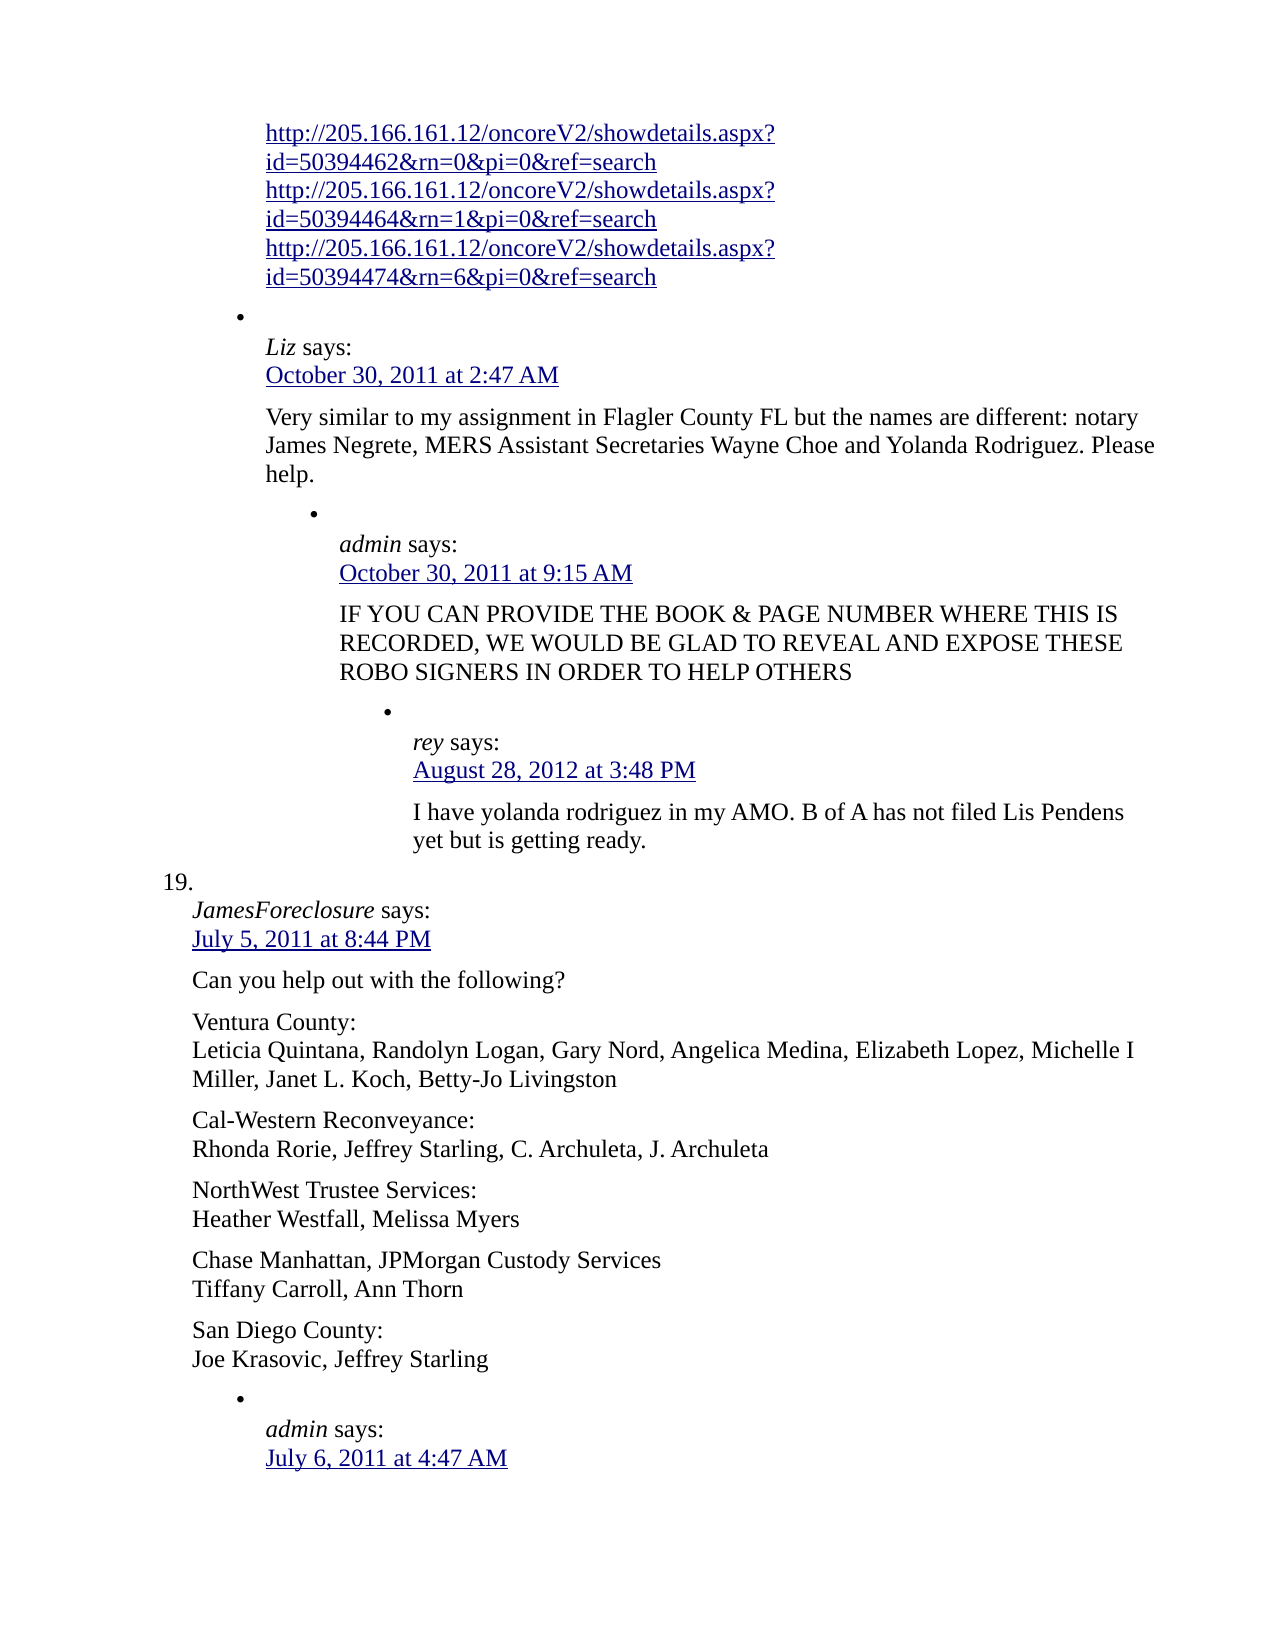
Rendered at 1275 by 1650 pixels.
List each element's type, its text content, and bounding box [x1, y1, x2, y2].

list Ventura County: Leticia Quintana, Randolyn Logan, Gary Nord, Angelica Medina, Elizabeth Lopez, Michelle I Miller, Janet L. Koch, Betty-Jo Livingston [162, 1007, 1157, 1093]
list NorthWest Trustee Services: Heather Westfall, Melissa Myers [162, 1176, 1157, 1233]
list August 28, 2012 at 3:48 PM [383, 756, 1157, 784]
list Liz says: [236, 332, 1157, 361]
list IF YOU CAN PROVIDE THE BOOK & PAGE NUMBER WHERE THIS IS RECORDED, WE WOULD BE GLAD TO REVEAL AND EXPOSE THESE ROBO SIGNERS IN ORDER TO HELP OTHERS [309, 599, 1157, 686]
list Chase Manhattan, JPMorgan Custody Services Tiffany Carroll, Ann Thorn [162, 1246, 1157, 1303]
list July 5, 2011 at 8:44 PM [162, 924, 1157, 953]
list San Diego County: Joe Krasovic, Jeffrey Starling [162, 1316, 1157, 1373]
list I have yolanda rodriguez in my AMO. B of A has not filed Lis Pendens yet but is getting ready. [383, 797, 1157, 854]
list Can you help out with the following? [162, 966, 1157, 994]
list http://205.166.161.12/oncoreV2/showdetails.aspx?id=50394462&rn=0&pi=0&ref=search http://205.166.161.12/oncoreV2/showdetails.aspx?id=50394464&rn=1&pi=0&ref=search http://205.166.161.12/oncoreV2/showdetails.aspx?id=50394474&rn=6&pi=0&ref=search [236, 118, 1157, 291]
list July 6, 2011 at 4:47 AM [236, 1443, 1157, 1472]
list rey says: [383, 727, 1157, 756]
list admin says: [309, 529, 1157, 558]
list October 30, 2011 at 2:47 AM [236, 361, 1157, 389]
list admin says: [236, 1414, 1157, 1443]
list Cal-Western Reconveyance: Rhonda Rorie, Jeffrey Starling, C. Archuleta, J. Archuleta [162, 1106, 1157, 1163]
list Very similar to my assignment in Flagler County FL but the names are different: notary James Negrete, MERS Assistant Secretaries Wayne Choe and Yolanda Rodriguez. Please help. [236, 402, 1157, 488]
list October 30, 2011 at 9:15 AM [309, 558, 1157, 587]
list JamesForeclosure says: [162, 896, 1157, 924]
